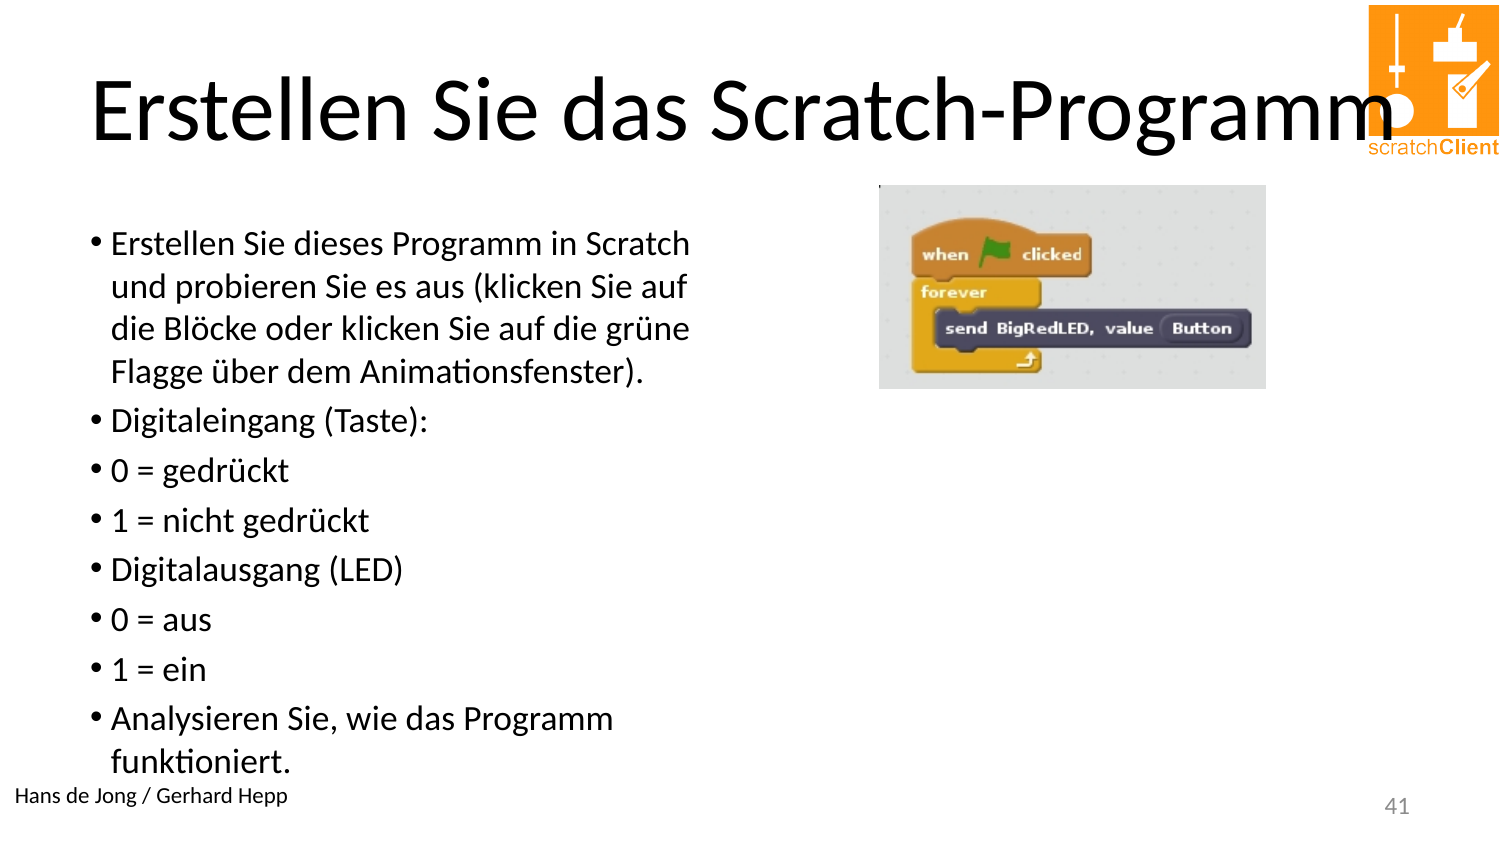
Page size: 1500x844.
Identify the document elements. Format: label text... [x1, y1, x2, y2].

picture [879, 185, 1266, 389]
slide_number [1340, 782, 1425, 827]
picture [1366, 5, 1500, 160]
list Erstellen Sie dieses Programm in Scratch und probieren Sie es aus (klicken Sie auf die Blöcke oder klicken Sie auf die grüne Flagge über dem Animationsfenster). Digitaleingang (Taste): 0 = gedrückt 1 = nicht gedrückt Digitalausgang (LED) 0 = aus 1 = ein Analysieren Sie, wie das Programm funktioniert. [75, 212, 750, 793]
title Erstellen Sie das Scratch-Programm [75, 33, 1425, 175]
